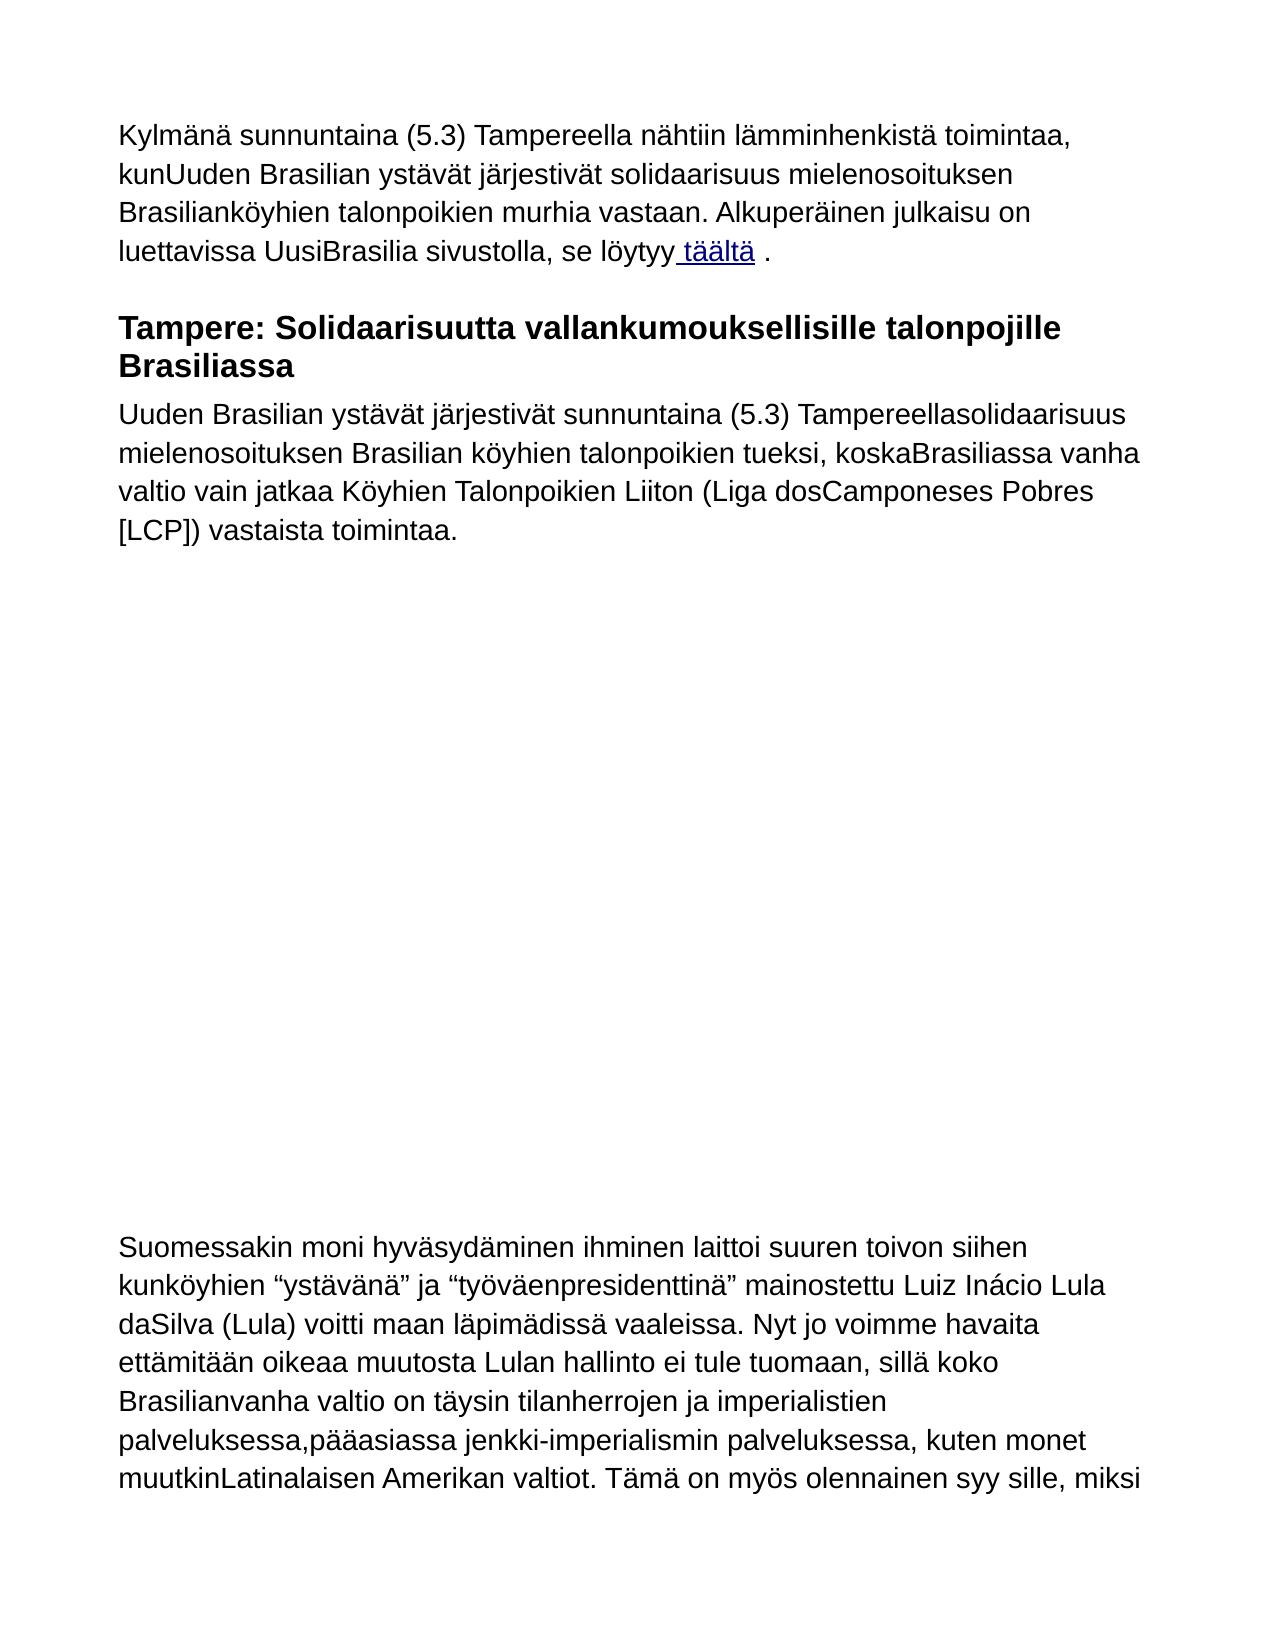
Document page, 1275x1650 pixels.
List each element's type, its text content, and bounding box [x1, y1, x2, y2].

text Uuden Brasilian ystävät järjestivät sunnuntaina (5.3) Tampereellasolidaarisuus mielenosoituksen Brasilian köyhien talonpoikien tueksi, koskaBrasiliassa vanha valtio vain jatkaa Köyhien Talonpoikien Liiton (Liga dosCamponeses Pobres [LCP]) vastaista toimintaa. [118, 397, 1157, 546]
text Kylmänä sunnuntaina (5.3) Tampereella nähtiin lämminhenkistä toimintaa, kunUuden Brasilian ystävät järjestivät solidaarisuus mielenosoituksen Brasilianköyhien talonpoikien murhia vastaan. Alkuperäinen julkaisu on luettavissa UusiBrasilia sivustolla, se löytyy täältä . [118, 118, 1157, 267]
subtitle Tampere: Solidaarisuutta vallankumouksellisille talonpojille Brasiliassa [118, 308, 1157, 384]
text Suomessakin moni hyväsydäminen ihminen laittoi suuren toivon siihen kunköyhien “ystävänä” ja “työväenpresidenttinä” mainostettu Luiz Inácio Lula daSilva (Lula) voitti maan läpimädissä vaaleissa. Nyt jo voimme havaita ettämitään oikeaa muutosta Lulan hallinto ei tule tuomaan, sillä koko Brasilianvanha valtio on täysin tilanherrojen ja imperialistien palveluksessa,pääasiassa jenkki-imperialismin palveluksessa, kuten monet muutkinLatinalaisen Amerikan valtiot. Tämä on myös olennainen syy sille, miksi [118, 1230, 1157, 1494]
